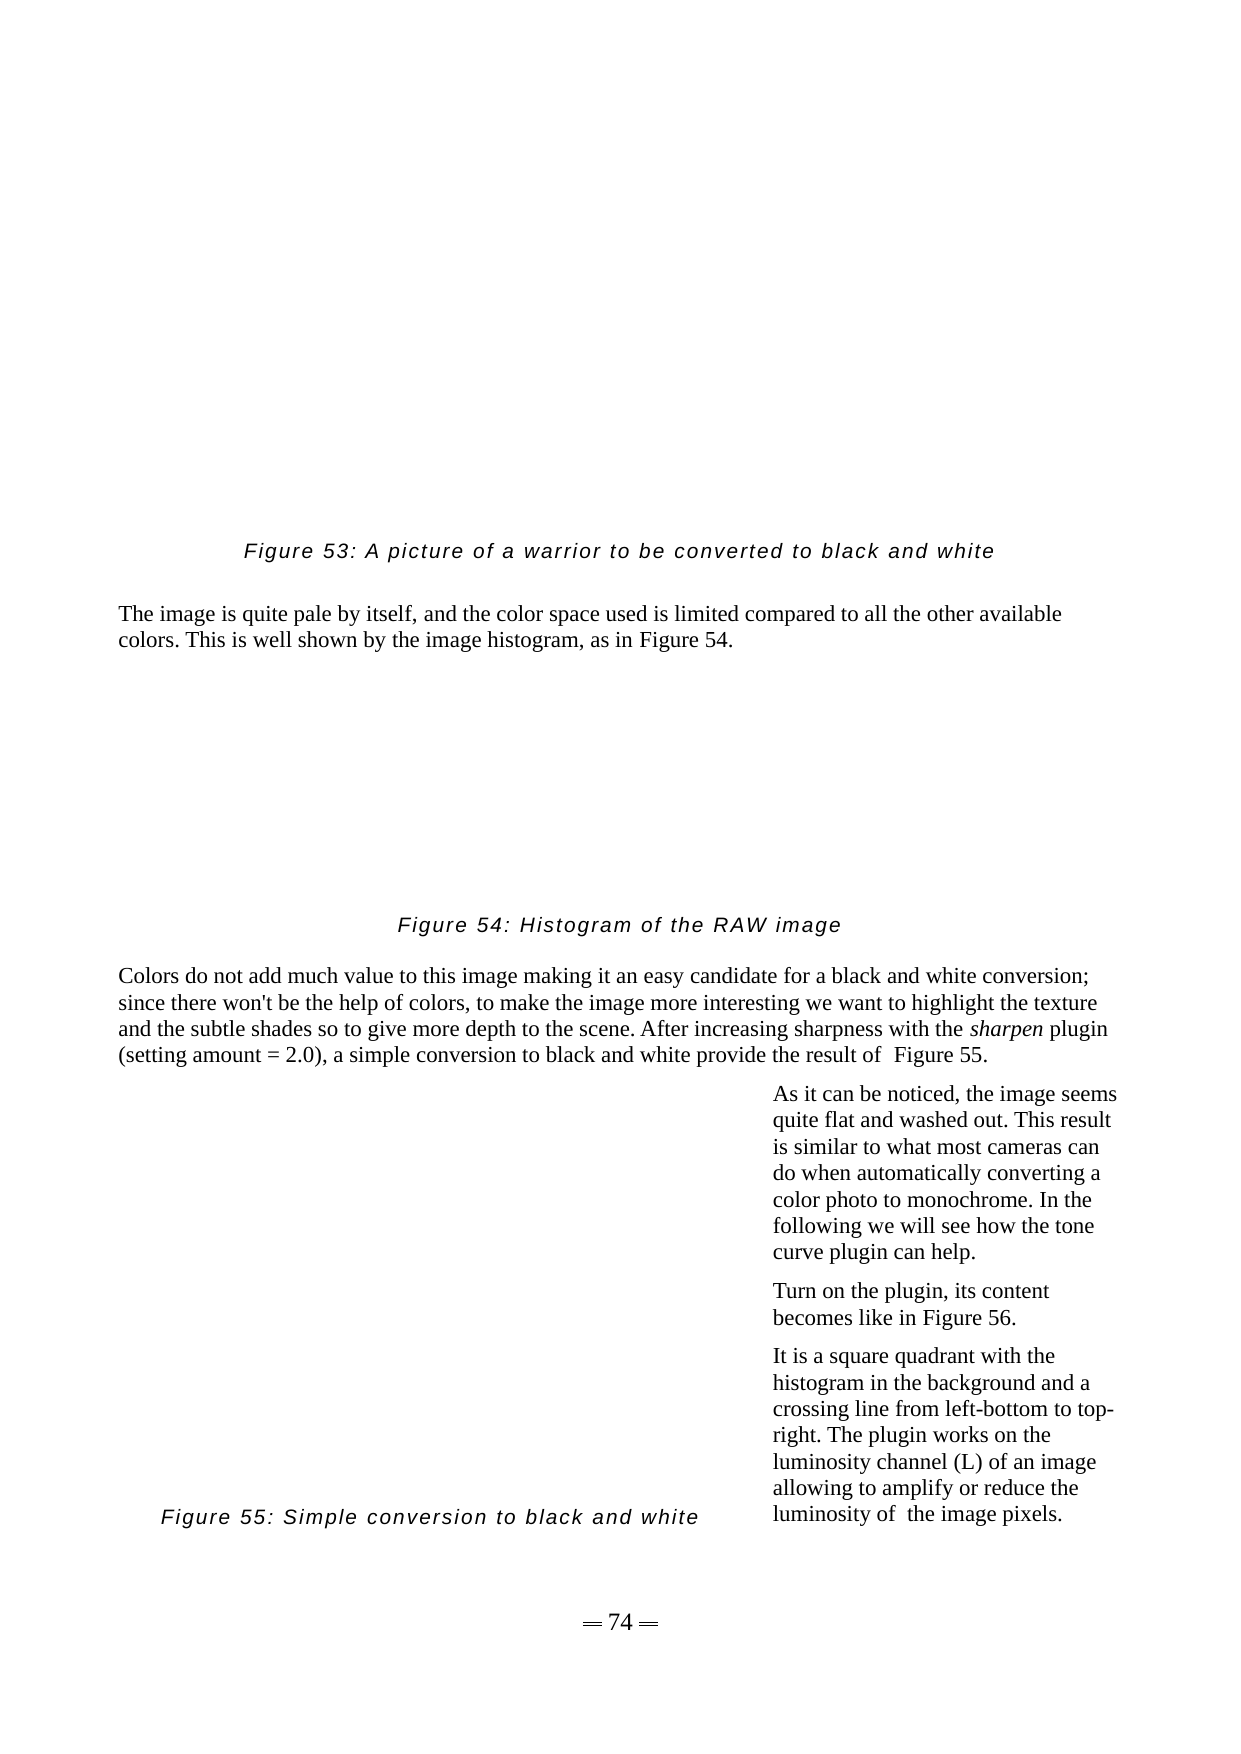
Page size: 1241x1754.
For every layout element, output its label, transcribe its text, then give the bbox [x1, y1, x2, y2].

text As it can be noticed, the image seems quite flat and washed out. This result is similar to what most cameras can do when automatically converting a color photo to monochrome. In the following we will see how the tone curve plugin can help. [118, 1080, 1122, 1265]
text Figure 54: Histogram of the RAW image [380, 693, 860, 937]
text Figure 55: Simple conversion to black and white [118, 1101, 743, 1528]
text It is a square quadrant with the histogram in the background and a crossing line from left-bottom to top-right. The plugin works on the luminosity channel (L) of an image allowing to amplify or reduce the luminosity of the image pixels. [743, 1342, 1122, 1527]
text Turn on the plugin, its content becomes like in Figure 56. [743, 1277, 1122, 1330]
text Figure 53: A picture of a warrior to be converted to black and white [223, 135, 1017, 562]
text Colors do not add much value to this image making it an easy candidate for a black and white conversion; since there won't be the help of colors, to make the image more interesting we want to highlight the texture and the subtle shades so to give more depth to the scene. After increasing sharpness with the sharpen plugin (setting amount = 2.0), a simple conversion to black and white provide the result of Figure 55. [118, 665, 1122, 1068]
text The image is quite pale by itself, and the color space used is limited compared to all the other available colors. This is well shown by the image histogram, as in Figure 54. [118, 118, 1122, 653]
